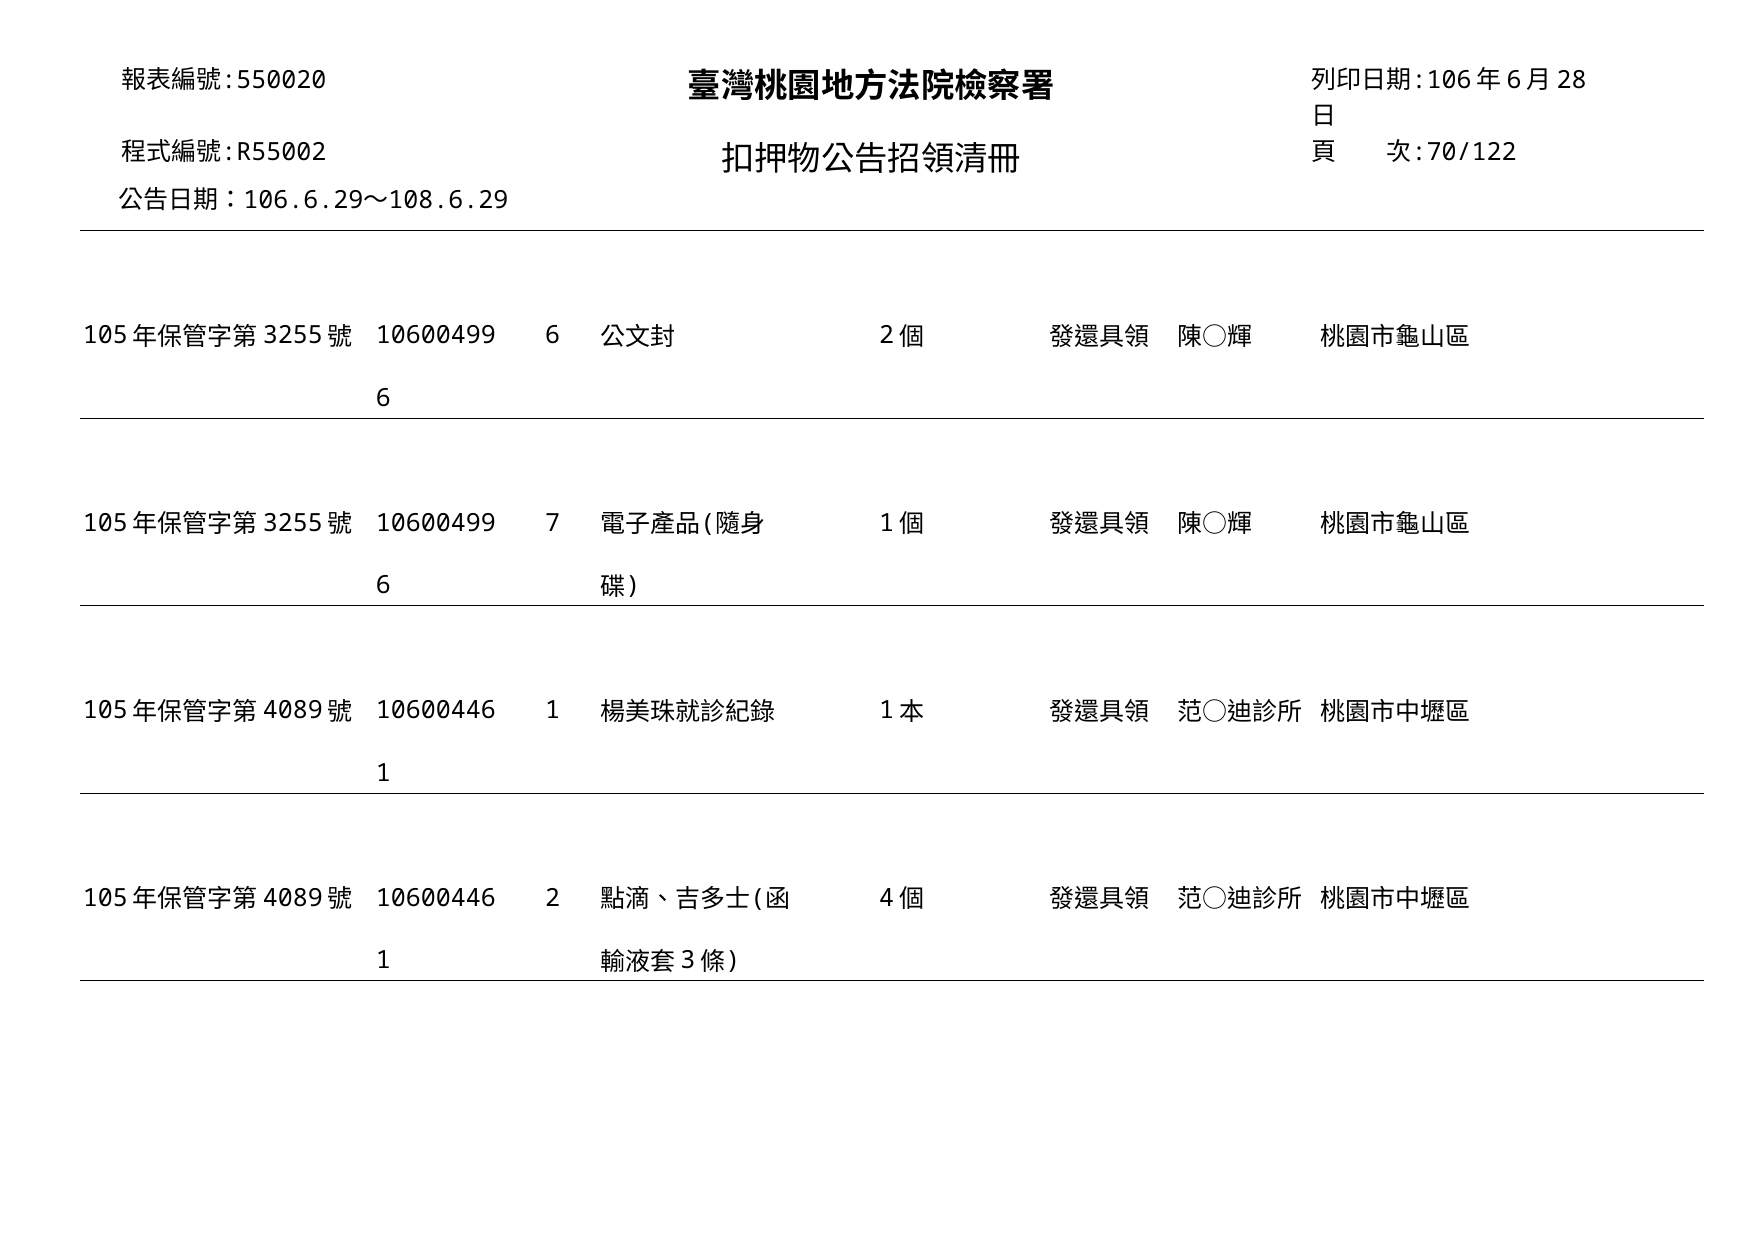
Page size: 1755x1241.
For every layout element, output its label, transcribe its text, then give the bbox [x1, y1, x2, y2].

table_cell 發還具領 [1046, 794, 1175, 980]
table_cell 陳○輝 [1175, 231, 1317, 417]
table_cell 106004461 [373, 794, 507, 980]
table_cell 105年保管字第3255號 [80, 419, 373, 605]
table_cell 1 [507, 606, 597, 792]
table_cell 發還具領 [1046, 606, 1175, 792]
table_cell 楊美珠就診紀錄 [597, 606, 807, 792]
table_cell 106004461 [373, 606, 507, 792]
table_cell [1575, 794, 1704, 980]
table_cell 陳○輝 [1175, 419, 1317, 605]
table_cell 桃園市龜山區 [1317, 419, 1575, 605]
table_cell 點滴、吉多士(函輸液套3條) [597, 794, 807, 980]
table_cell 電子產品(隨身碟) [597, 419, 807, 605]
table_cell 4個 [808, 794, 927, 980]
table_cell 7 [507, 419, 597, 605]
table_cell [927, 794, 1046, 980]
table_cell 發還具領 [1046, 231, 1175, 417]
table_cell 1個 [808, 419, 927, 605]
table_cell 106004996 [373, 231, 507, 417]
table_cell 6 [507, 231, 597, 417]
table_cell 桃園市中壢區 [1317, 794, 1575, 980]
table_cell 發還具領 [1046, 419, 1175, 605]
table_cell 1本 [808, 606, 927, 792]
table_cell 2 [507, 794, 597, 980]
table_cell 公文封 [597, 231, 807, 417]
table_cell [1575, 419, 1704, 605]
table_cell 2個 [808, 231, 927, 417]
table_cell 105年保管字第4089號 [80, 794, 373, 980]
table_cell 范○迪診所 [1175, 606, 1317, 792]
table_cell 105年保管字第4089號 [80, 606, 373, 792]
table_cell [927, 231, 1046, 417]
table_cell [1575, 231, 1704, 417]
table_cell 105年保管字第3255號 [80, 231, 373, 417]
table_cell 桃園市中壢區 [1317, 606, 1575, 792]
table_cell [927, 419, 1046, 605]
table_cell 桃園市龜山區 [1317, 231, 1575, 417]
table_cell [1575, 606, 1704, 792]
table_cell 范○迪診所 [1175, 794, 1317, 980]
table_cell 106004996 [373, 419, 507, 605]
table_cell [927, 606, 1046, 792]
